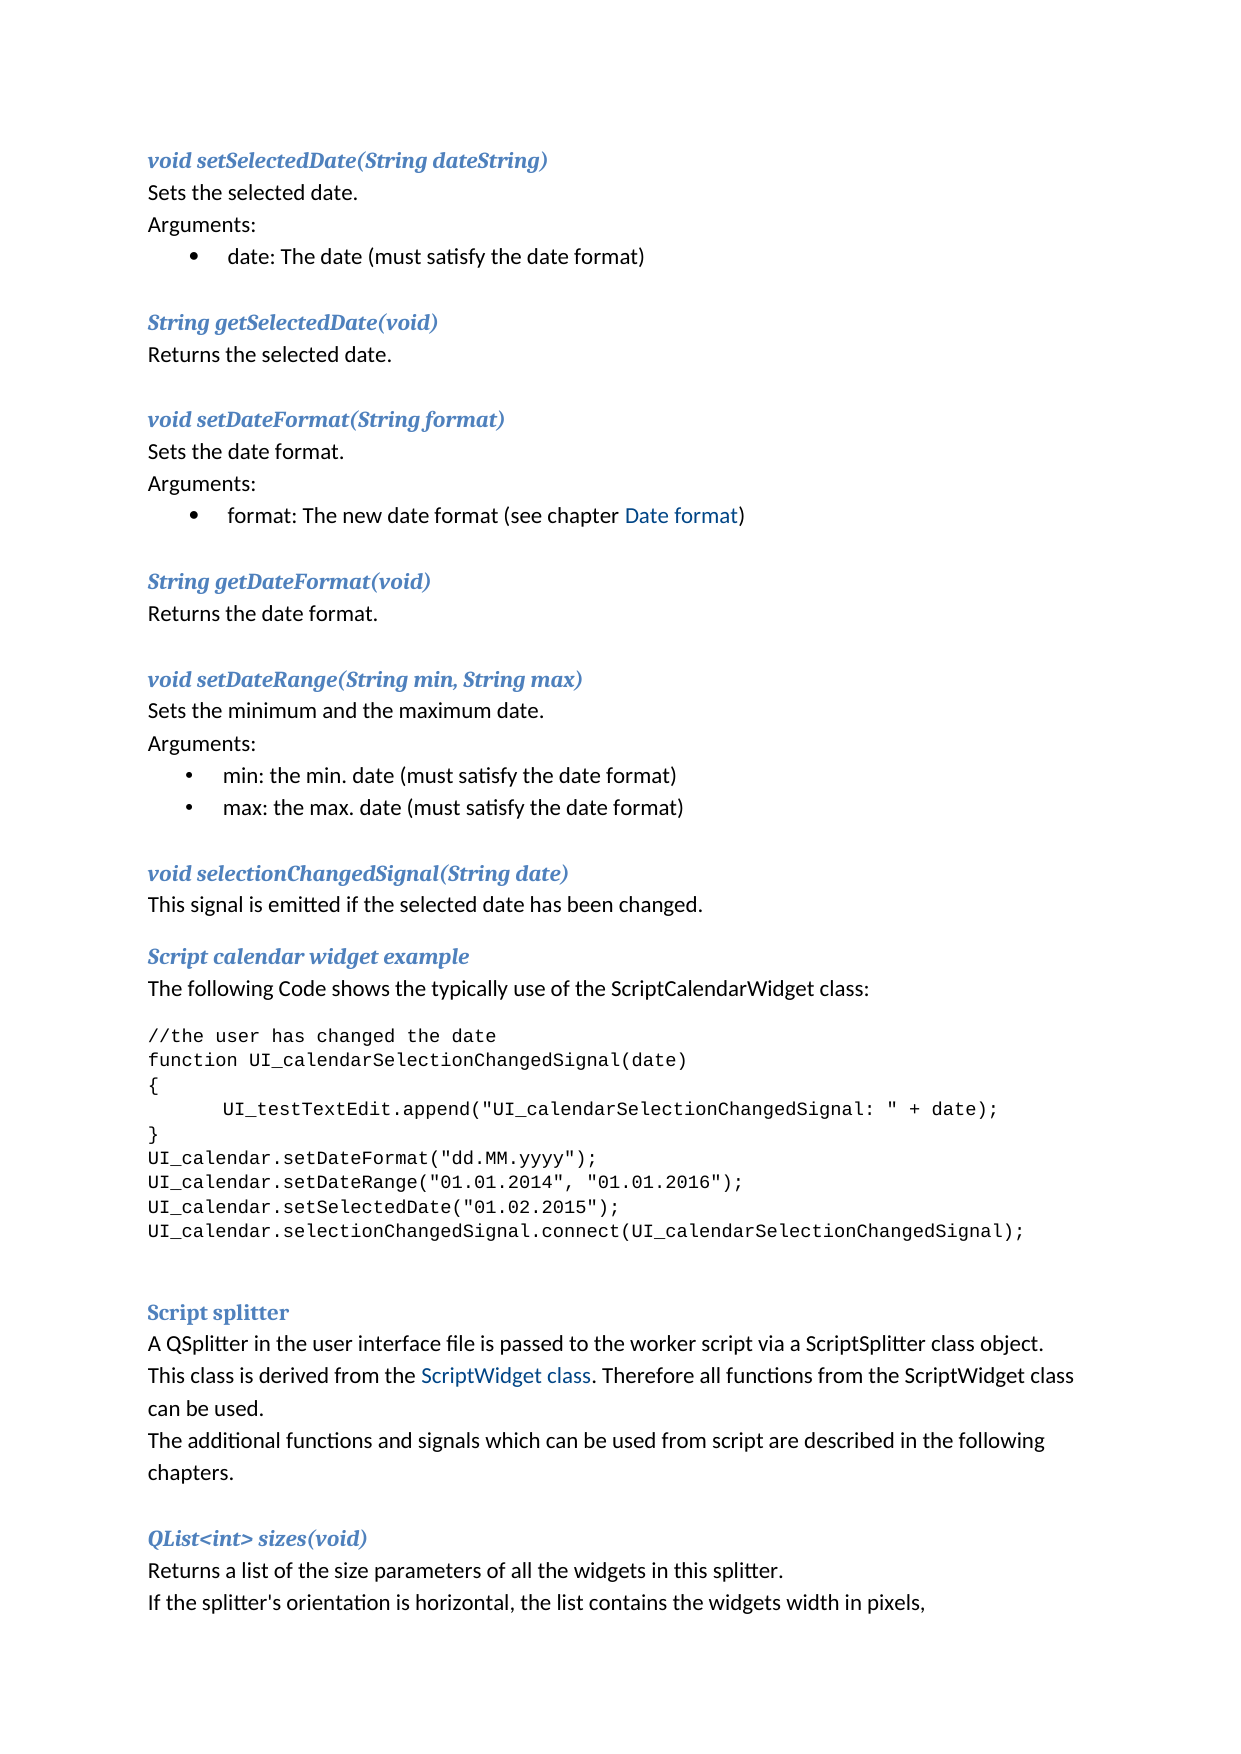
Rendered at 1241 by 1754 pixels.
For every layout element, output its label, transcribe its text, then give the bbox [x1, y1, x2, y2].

text UI_calendar.setSelectedDate("01.02.2015"); [148, 1197, 1093, 1219]
text A QSplitter in the user interface file is passed to the worker script via a ScriptSplitter class object. [148, 1329, 1093, 1357]
text UI_calendar.setDateFormat("dd.MM.yyyy"); [148, 1149, 1093, 1170]
text UI_calendar.setDateRange("01.01.2014", "01.01.2016"); [148, 1173, 1093, 1194]
subtitle Script calendar widget example [148, 944, 1093, 970]
text Returns a list of the size parameters of all the widgets in this splitter. [148, 1556, 1093, 1584]
subtitle void setDateRange(String min, String max) [148, 666, 1093, 693]
text Returns the selected date. [148, 340, 1093, 368]
text Arguments: [148, 469, 1093, 497]
subtitle String getDateFormat(void) [148, 569, 1093, 595]
list format: The new date format (see chapter Date format) [190, 502, 1093, 529]
text Arguments: [148, 210, 1093, 238]
list date: The date (must satisfy the date format) [190, 242, 1093, 270]
text Sets the minimum and the maximum date. [148, 697, 1093, 724]
subtitle void setDateFormat(String format) [148, 407, 1093, 433]
text This signal is emitted if the selected date has been changed. [148, 891, 1093, 919]
text Arguments: [148, 729, 1093, 757]
text This class is derived from the ScriptWidget class. Therefore all functions from the ScriptWidget class can be used. [148, 1362, 1093, 1422]
text UI_calendar.selectionChangedSignal.connect(UI_calendarSelectionChangedSignal); [148, 1222, 1093, 1243]
subtitle String getSelectedDate(void) [148, 309, 1093, 336]
text Sets the date format. [148, 437, 1093, 465]
text UI_testTextEdit.append("UI_calendarSelectionChangedSignal: " + date); [148, 1100, 1093, 1121]
subtitle void selectionChangedSignal(String date) [148, 860, 1093, 887]
text If the splitter's orientation is horizontal, the list contains the widgets width in pixels, [148, 1588, 1093, 1616]
text function UI_calendarSelectionChangedSignal(date) [148, 1051, 1093, 1072]
text { [148, 1076, 1093, 1097]
text Returns the date format. [148, 599, 1093, 627]
text } [148, 1124, 1093, 1146]
subtitle Script splitter [148, 1299, 1093, 1326]
text //the user has changed the date [148, 1027, 1093, 1048]
list max: the max. date (must satisfy the date format) [185, 793, 1093, 821]
text The additional functions and signals which can be used from script are described in the following chapters. [148, 1426, 1093, 1486]
subtitle QList<int> sizes(void) [148, 1526, 1093, 1552]
text The following Code shows the typically use of the ScriptCalendarWidget class: [148, 974, 1093, 1002]
subtitle void setSelectedDate(String dateString) [148, 148, 1093, 174]
list min: the min. date (must satisfy the date format) [185, 761, 1093, 789]
text Sets the selected date. [148, 178, 1093, 206]
